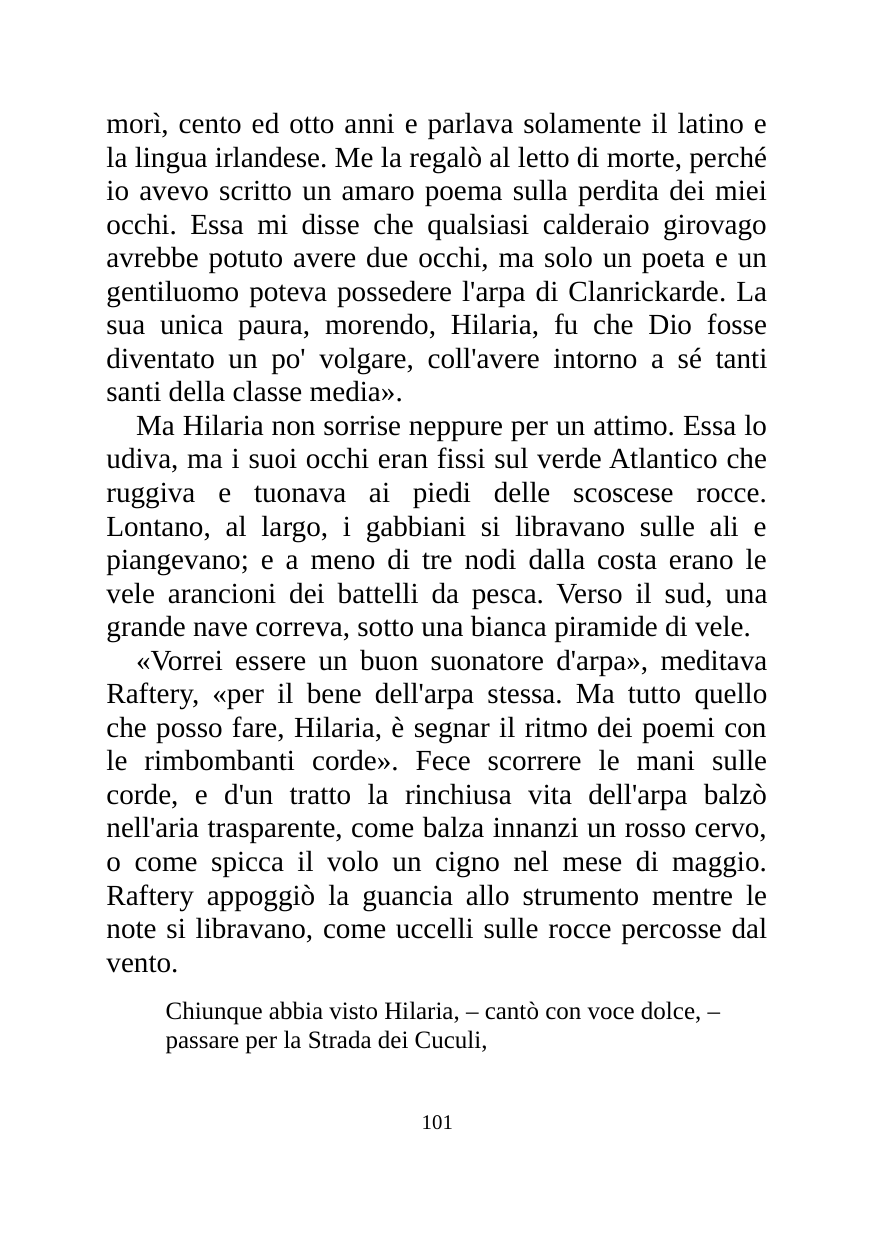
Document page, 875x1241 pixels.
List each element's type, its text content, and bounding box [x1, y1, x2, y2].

text Ma Hilaria non sorrise neppure per un attimo. Essa lo udiva, ma i suoi occhi eran fissi sul verde Atlantico che ruggiva e tuonava ai piedi delle scoscese rocce. Lontano, al largo, i gabbiani si libravano sulle ali e piangevano; e a meno di tre nodi dalla costa erano le vele arancioni dei battelli da pesca. Verso il sud, una grande nave correva, sotto una bianca piramide di vele. [106, 408, 768, 643]
text «Vorrei essere un buon suonatore d'arpa», meditava Raftery, «per il bene dell'arpa stessa. Ma tutto quello che posso fare, Hilaria, è segnar il ritmo dei poemi con le rimbombanti corde». Fece scorrere le mani sulle corde, e d'un tratto la rinchiusa vita dell'arpa balzò nell'aria trasparente, come balza innanzi un rosso cervo, o come spicca il volo un cigno nel mese di maggio. Raftery appoggiò la guancia allo strumento mentre le note si libravano, come uccelli sulle rocce percosse dal vento. [106, 643, 768, 978]
text morì, cento ed otto anni e parlava solamente il latino e la lingua irlandese. Me la regalò al letto di morte, perché io avevo scritto un amaro poema sulla perdita dei miei occhi. Essa mi disse che qualsiasi calderaio girovago avrebbe potuto avere due occhi, ma solo un poeta e un gentiluomo poteva possedere l'arpa di Clanrickarde. La sua unica paura, morendo, Hilaria, fu che Dio fosse diventato un po' volgare, coll'avere intorno a sé tanti santi della classe media». [106, 106, 768, 408]
text Chiunque abbia visto Hilaria, – cantò con voce dolce, – passare per la Strada dei Cuculi, [165, 996, 768, 1053]
